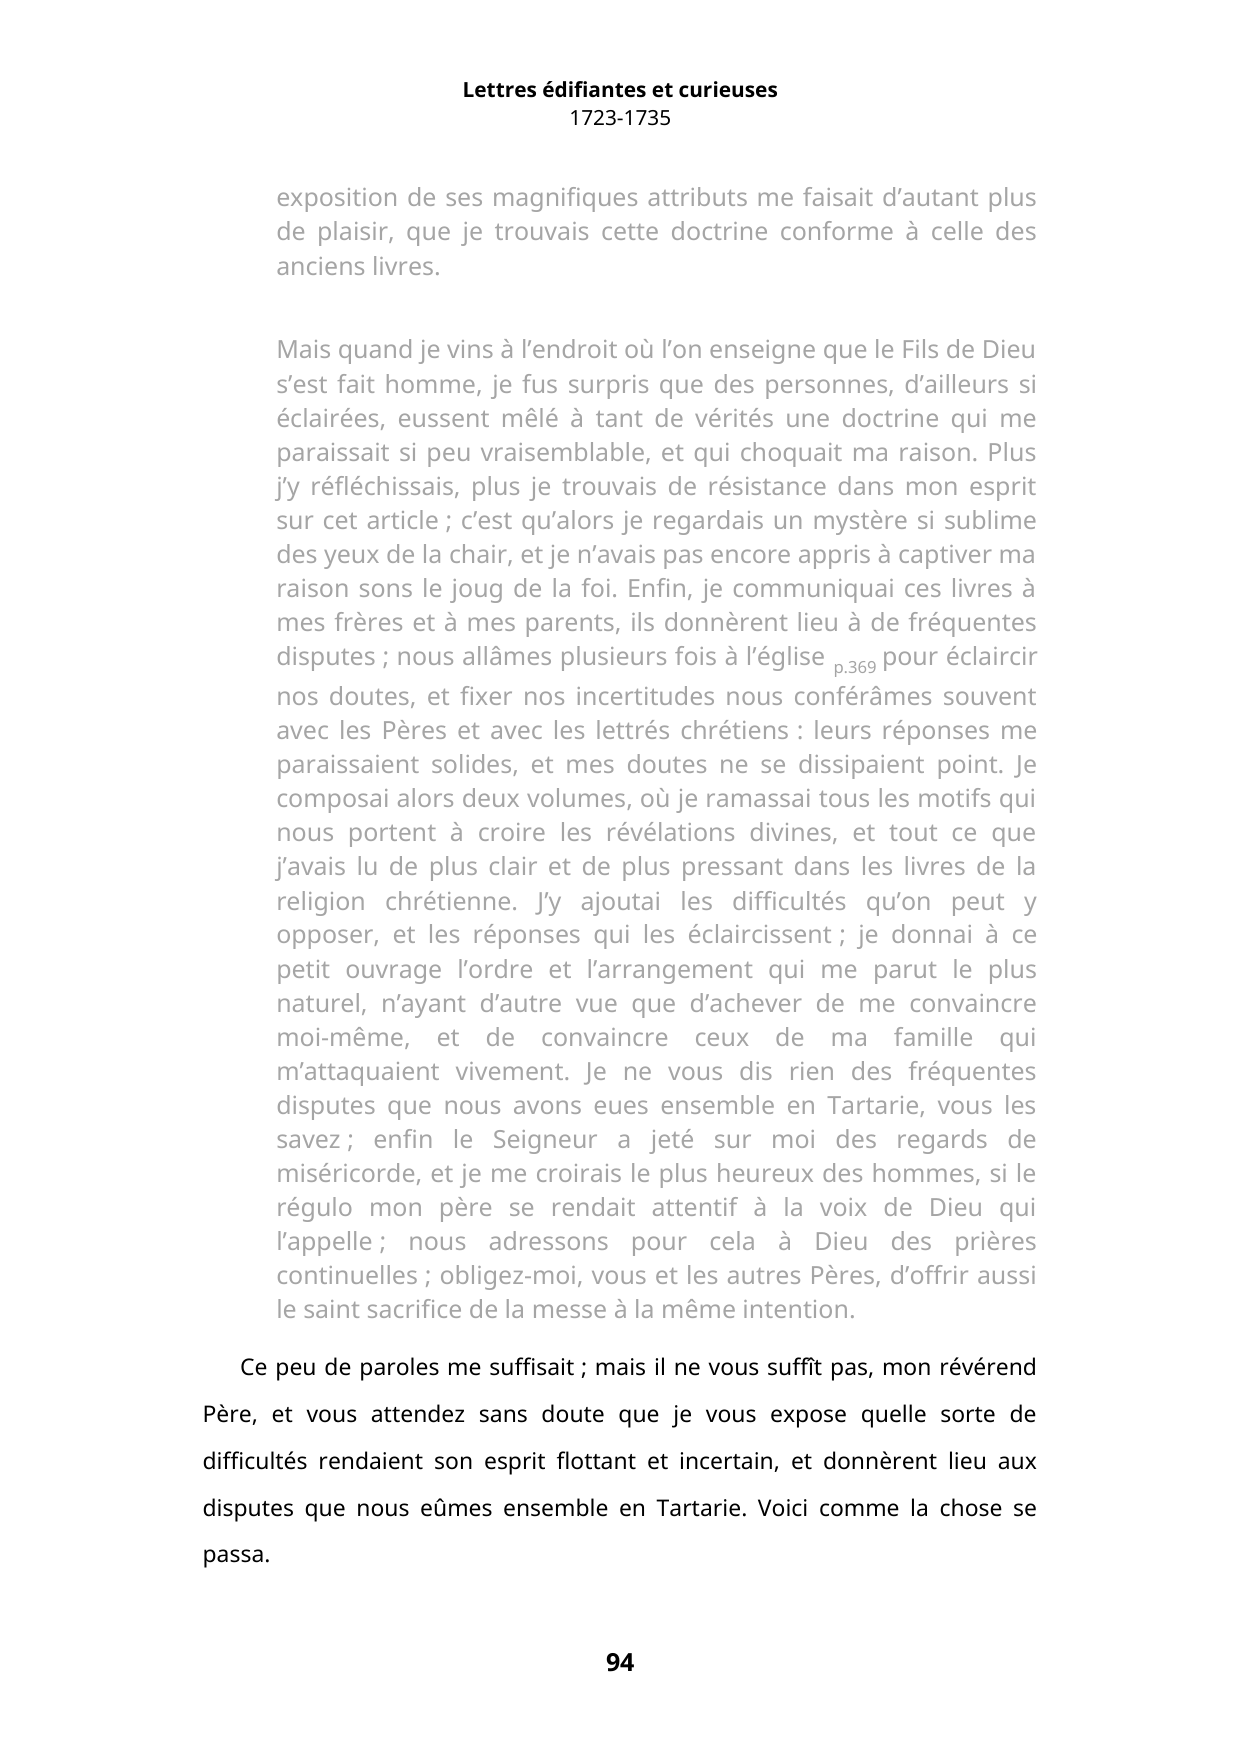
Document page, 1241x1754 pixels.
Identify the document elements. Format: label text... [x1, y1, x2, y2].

text exposition de ses magnifiques attributs me faisait d’autant plus de plaisir, que je trouvais cette doctrine conforme à celle des anciens livres. [276, 180, 1038, 282]
text Ce peu de paroles me suffisait ; mais il ne vous suffît pas, mon révérend Père, et vous attendez sans doute que je vous expose quelle sorte de difficultés rendaient son esprit flottant et incertain, et donnèrent lieu aux disputes que nous eûmes ensemble en Tartarie. Voici comme la chose se passa. [202, 1351, 1038, 1570]
text Mais quand je vins à l’endroit où l’on enseigne que le Fils de Dieu s’est fait homme, je fus surpris que des personnes, d’ailleurs si éclairées, eussent mêlé à tant de vérités une doctrine qui me paraissait si peu vraisemblable, et qui choquait ma raison. Plus j’y réfléchissais, plus je trouvais de résistance dans mon esprit sur cet article ; c’est qu’alors je regardais un mystère si sublime des yeux de la chair, et je n’avais pas encore appris à captiver ma raison sons le joug de la foi. Enfin, je communiquai ces livres à mes frères et à mes parents, ils donnèrent lieu à de fréquentes disputes ; nous allâmes plusieurs fois à l’église p.369 pour éclaircir nos doutes, et fixer nos incertitudes nous conférâmes souvent avec les Pères et avec les lettrés chrétiens : leurs réponses me paraissaient solides, et mes doutes ne se dissipaient point. Je composai alors deux volumes, où je ramassai tous les motifs qui nous portent à croire les révélations divines, et tout ce que j’avais lu de plus clair et de plus pressant dans les livres de la religion chrétienne. J’y ajoutai les difficultés qu’on peut y opposer, et les réponses qui les éclaircissent ; je donnai à ce petit ouvrage l’ordre et l’arrangement qui me parut le plus naturel, n’ayant d’autre vue que d’achever de me convaincre moi-même, et de convaincre ceux de ma famille qui m’attaquaient vivement. Je ne vous dis rien des fréquentes disputes que nous avons eues ensemble en Tartarie, vous les savez ; enfin le Seigneur a jeté sur moi des regards de miséricorde, et je me croirais le plus heureux des hommes, si le régulo mon père se rendait attentif à la voix de Dieu qui l’appelle ; nous adressons pour cela à Dieu des prières continuelles ; obligez-moi, vous et les autres Pères, d’offrir aussi le saint sacrifice de la messe à la même intention. [276, 332, 1038, 1326]
